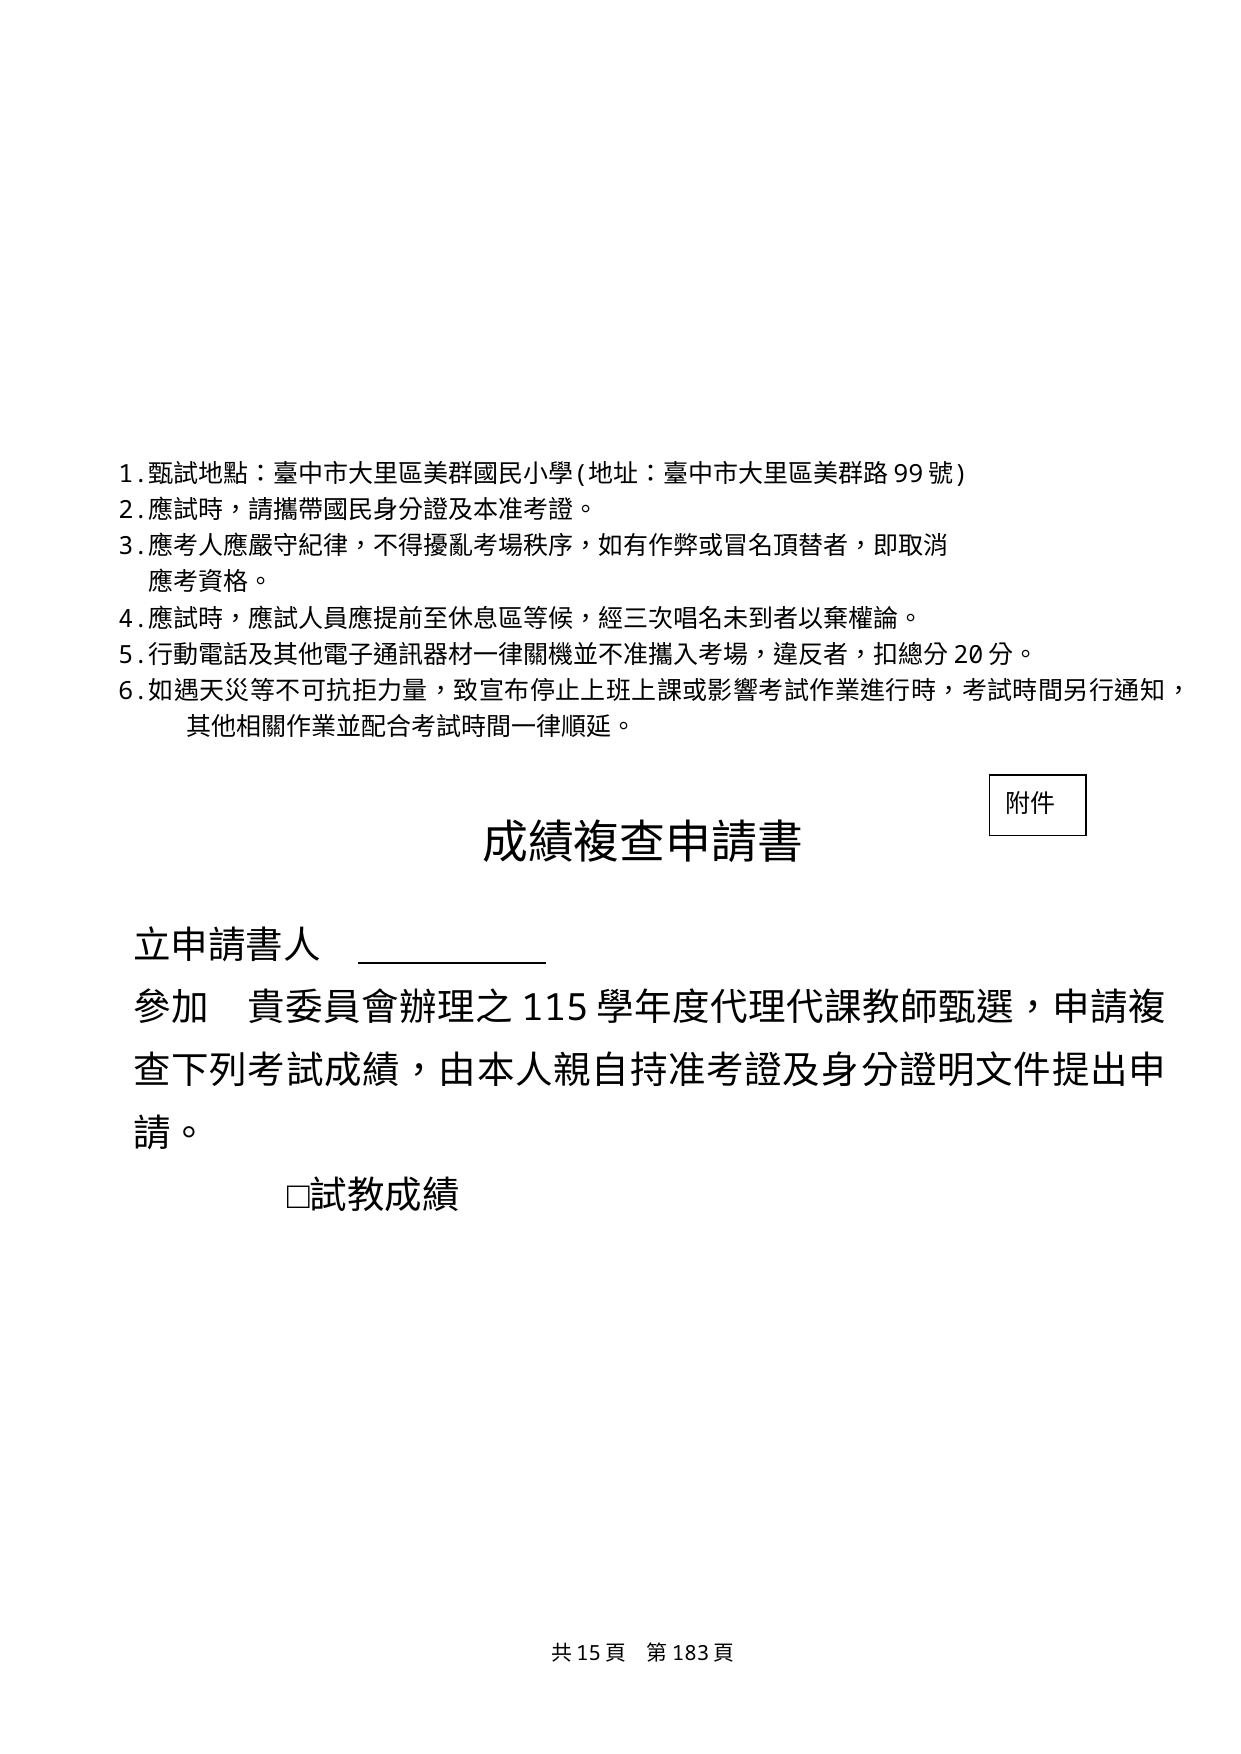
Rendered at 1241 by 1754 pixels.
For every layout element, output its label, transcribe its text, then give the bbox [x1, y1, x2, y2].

text 應考資格。 [118, 562, 1167, 598]
text 2.應試時，請攜帶國民身分證及本准考證。 [118, 489, 1167, 526]
text 立申請書人 [133, 900, 1167, 963]
text 1.甄試地點：臺中市大里區美群國民小學(地址：臺中市大里區美群路99號) [118, 453, 1167, 489]
text 4.應試時，應試人員應提前至休息區等候，經三次唱名未到者以棄權論。 [118, 598, 1167, 634]
text □試教成績 [118, 1150, 1167, 1213]
text 3.應考人應嚴守紀律，不得擾亂考場秩序，如有作弊或冒名頂替者，即取消 [118, 526, 1167, 562]
text 5.行動電話及其他電子通訊器材一律關機並不准攜入考場，違反者，扣總分20分。 [118, 634, 1167, 671]
text 附件7 [1005, 783, 1070, 827]
text 成績複查申請書 [118, 806, 1167, 872]
text 6.如遇天災等不可抗拒力量，致宣布停止上班上課或影響考試作業進行時，考試時間另行通知，其他相關作業並配合考試時間一律順延。 [118, 671, 1167, 743]
text 參加 貴委員會辦理之115學年度代理代課教師甄選，申請複查下列考試成績，由本人親自持准考證及身分證明文件提出申請。 [133, 963, 1167, 1150]
